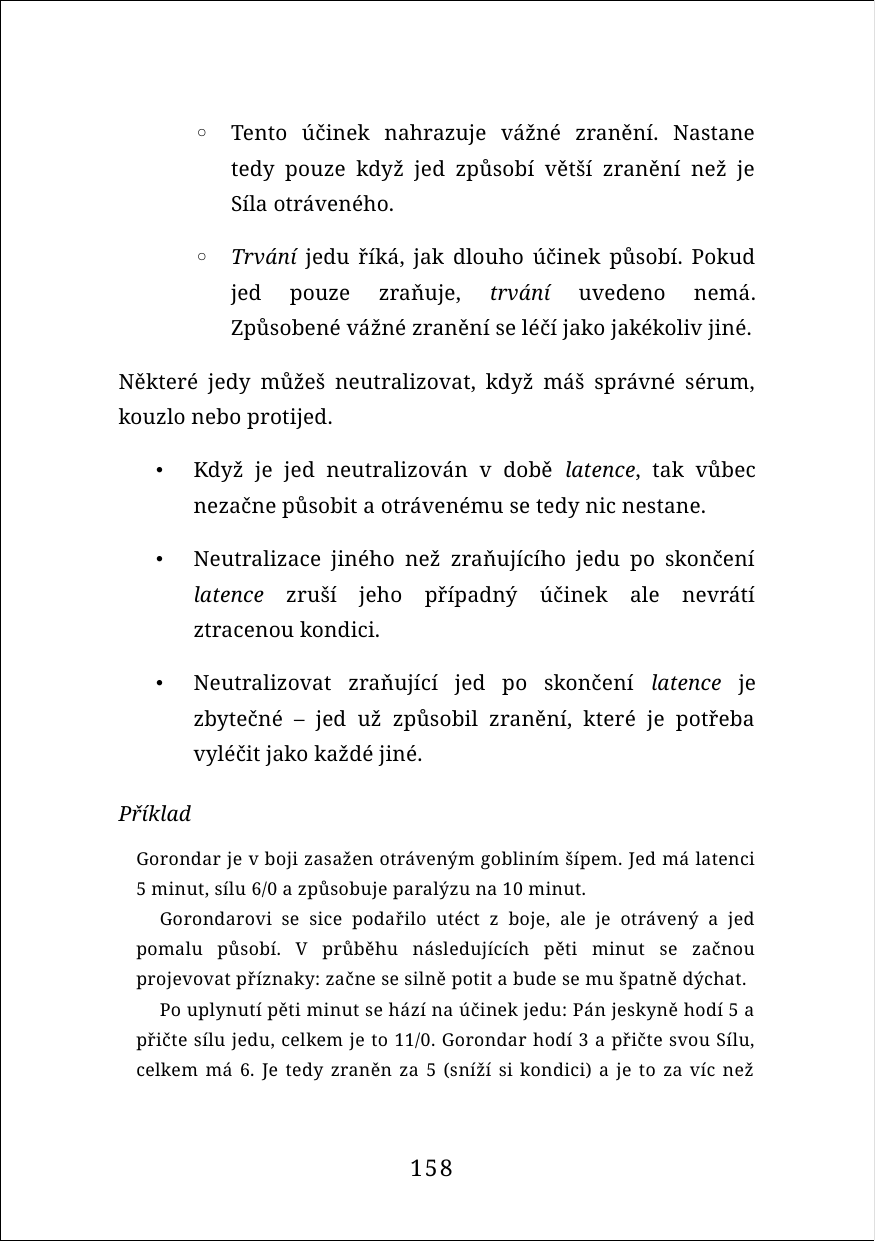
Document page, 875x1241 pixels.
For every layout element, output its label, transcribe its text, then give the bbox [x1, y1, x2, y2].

text Gorondar je v boji zasažen otráveným gobliním šípem. Jed má latenci 5 minut, sílu 6/0 a způsobuje paralýzu na 10 minut. Gorondarovi se sice podařilo utéct z boje, ale je otrávený a jed pomalu působí. V průběhu následujících pěti minut se začnou projevovat příznaky: začne se silně potit a bude se mu špatně dýchat. Po uplynutí pěti minut se hází na účinek jedu: Pán jeskyně hodí 5 a přičte sílu jedu, celkem je to 11/0. Gorondar hodí 3 a přičte svou Sílu, celkem má 6. Je tedy zraněn za 5 (sníží si kondici) a je to za víc než [136, 846, 756, 1082]
list Trvání jedu říká, jak dlouho účinek působí. Pokud jed pouze zraňuje, trvání uvedeno nemá. Způsobené vážné zranění se léčí jako jakékoliv jiné. [193, 242, 756, 342]
list Neutralizace jiného než zraňujícího jedu po skončení latence zruší jeho případný účinek ale nevrátí ztracenou kondici. [156, 544, 756, 644]
text Příklad [118, 799, 756, 827]
text Některé jedy můžeš neutralizovat, když máš správné sérum, kouzlo nebo protijed. [118, 367, 756, 431]
list Tento účinek nahrazuje vážné zranění. Nastane tedy pouze když jed způsobí větší zranění než je Síla otráveného. [193, 118, 756, 218]
list Když je jed neutralizován v době latence, tak vůbec nezačne působit a otrávenému se tedy nic nestane. [156, 456, 756, 519]
list Neutralizovat zraňující jed po skončení latence je zbytečné – jed už způsobil zranění, které je potřeba vyléčit jako každé jiné. [156, 668, 756, 768]
